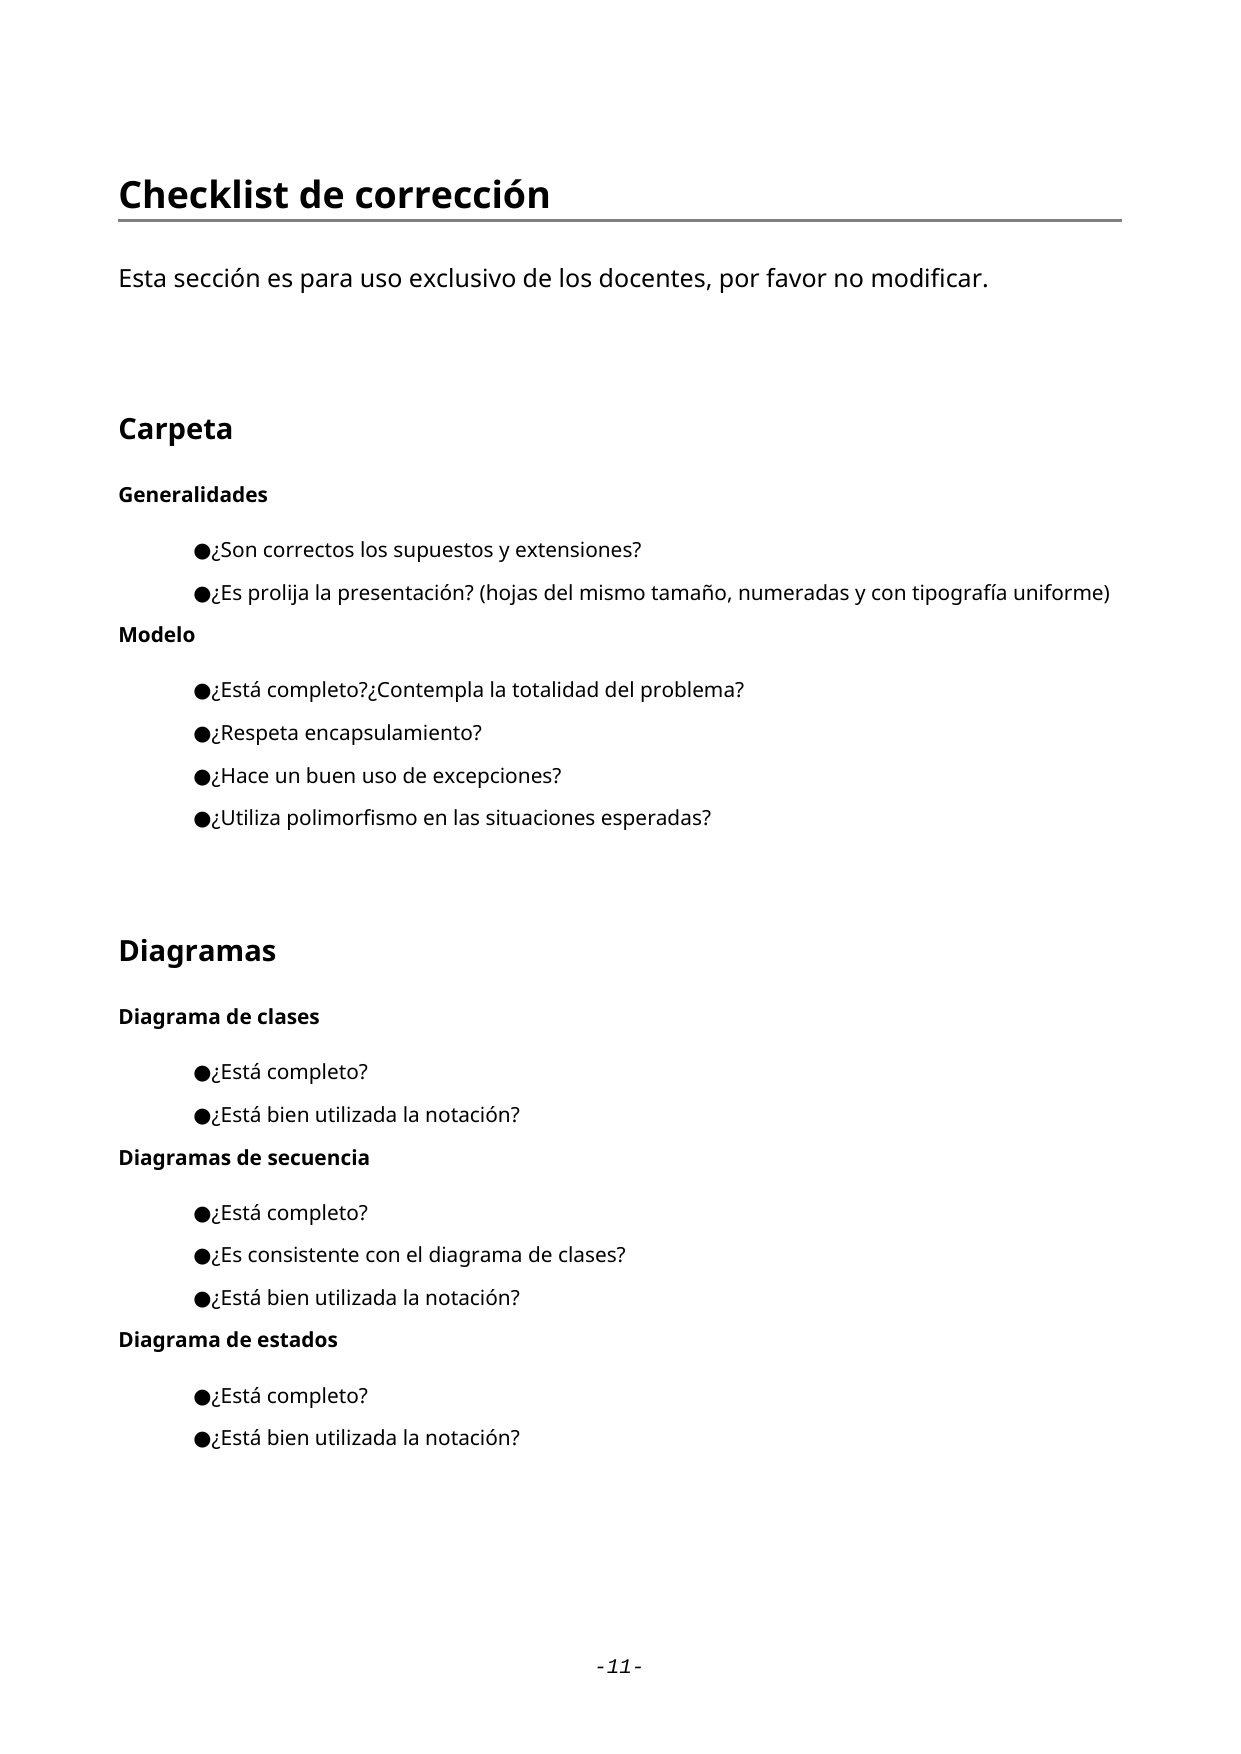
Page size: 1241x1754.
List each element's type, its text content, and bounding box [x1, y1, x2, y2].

list ¿Es prolija la presentación? (hojas del mismo tamaño, numeradas y con tipografía uniforme) [118, 578, 1122, 606]
list ¿Está completo? [118, 1198, 1122, 1226]
list ¿Utiliza polimorfismo en las situaciones esperadas? [118, 803, 1122, 832]
list ¿Está completo? [118, 1057, 1122, 1086]
text Modelo [118, 621, 1122, 649]
list ¿Está bien utilizada la notación? [118, 1423, 1122, 1452]
text Diagrama de clases [118, 1002, 1122, 1031]
subtitle Carpeta [118, 408, 1122, 448]
list ¿Respeta encapsulamiento? [118, 718, 1122, 747]
list ¿Hace un buen uso de excepciones? [118, 761, 1122, 789]
list ¿Está bien utilizada la notación? [118, 1283, 1122, 1311]
text Diagramas de secuencia [118, 1143, 1122, 1171]
list ¿Está completo? [118, 1381, 1122, 1409]
list ¿Son correctos los supuestos y extensiones? [118, 535, 1122, 564]
list ¿Está completo?¿Contempla la totalidad del problema? [118, 676, 1122, 704]
text Generalidades [118, 480, 1122, 509]
subtitle Diagramas [118, 930, 1122, 970]
list ¿Está bien utilizada la notación? [118, 1100, 1122, 1128]
list ¿Es consistente con el diagrama de clases? [118, 1240, 1122, 1269]
text Diagrama de estados [118, 1326, 1122, 1354]
text Esta sección es para uso exclusivo de los docentes, por favor no modificar. [118, 260, 1122, 294]
subtitle Checklist de corrección [118, 168, 1122, 219]
